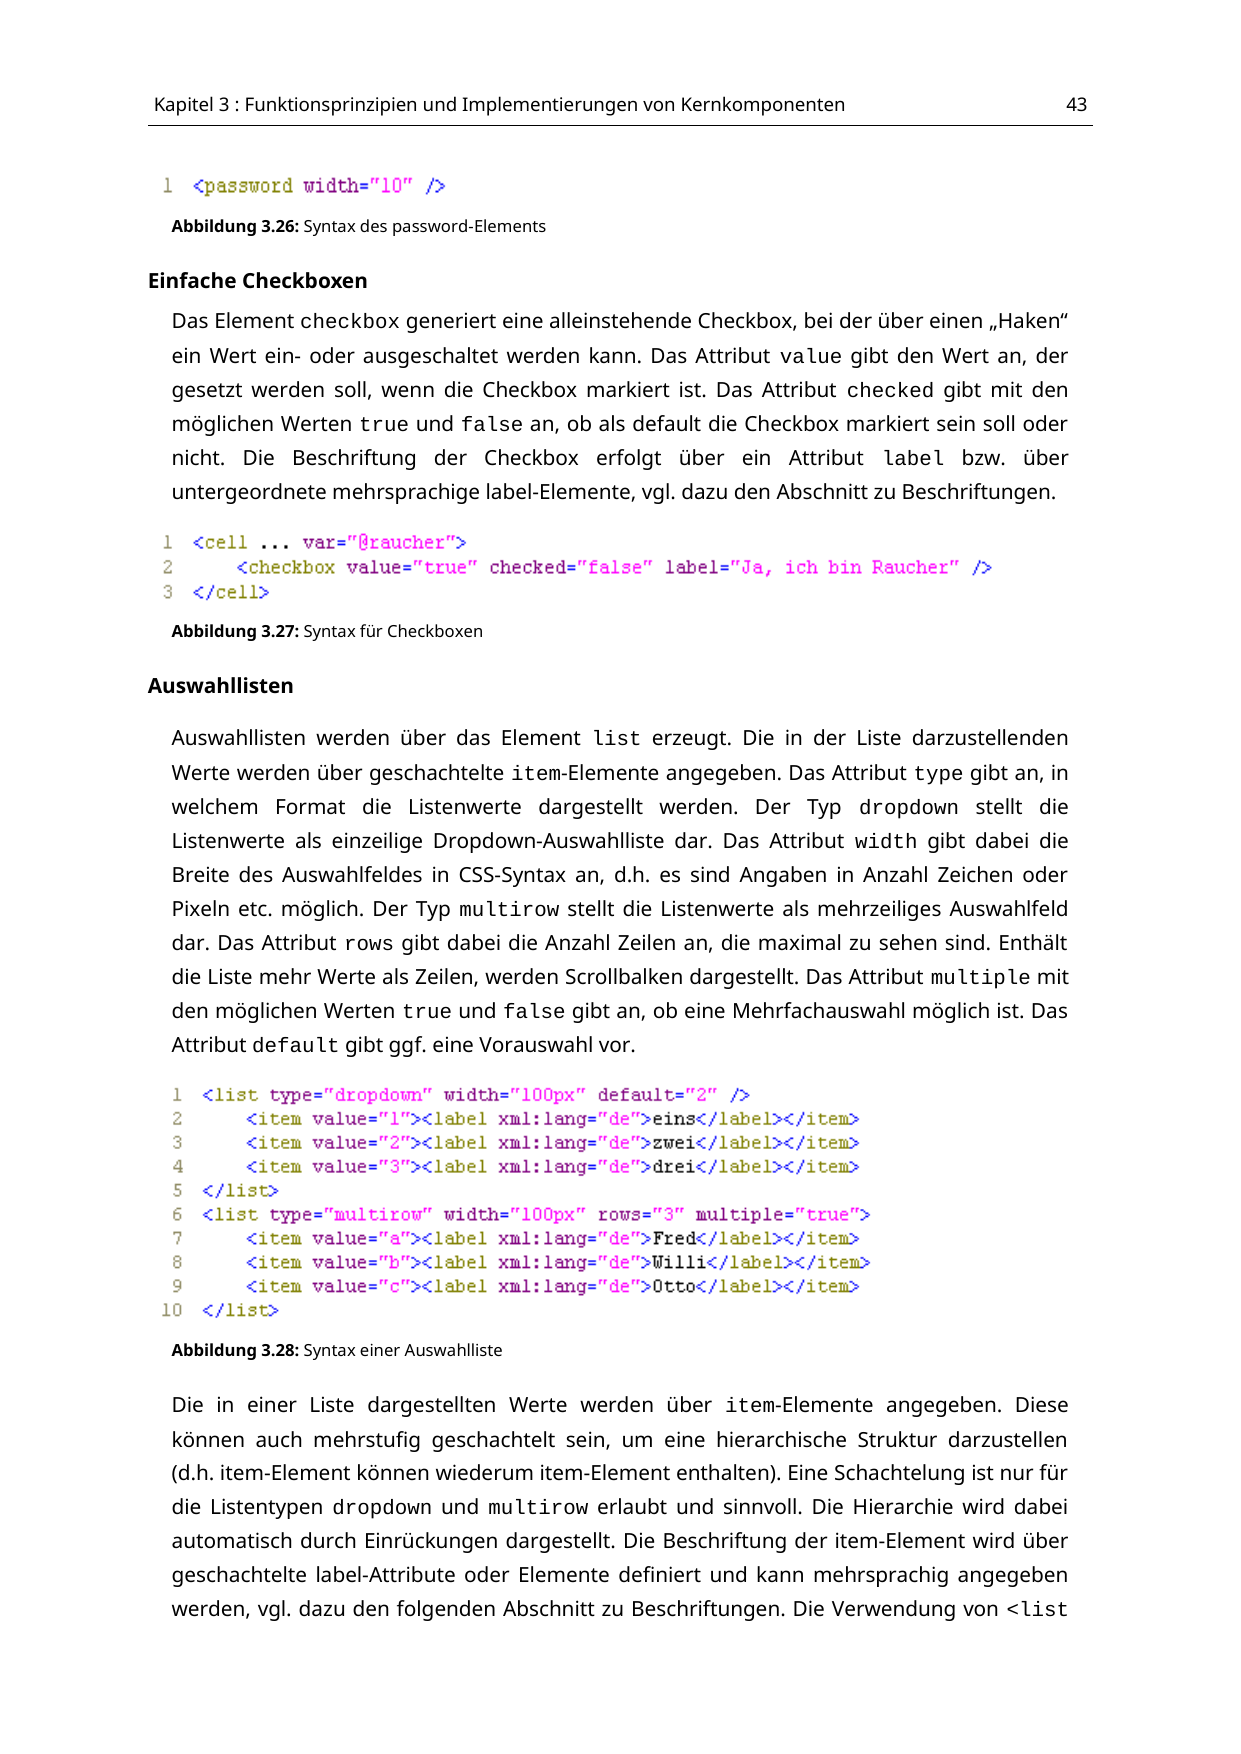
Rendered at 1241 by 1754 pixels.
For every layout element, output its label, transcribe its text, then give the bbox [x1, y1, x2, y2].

text Abbildung 3.29: Syntax einer Auswahlliste [171, 1322, 890, 1361]
subtitle Auswahllisten [148, 541, 1092, 700]
text Das Element checkbox generiert eine alleinstehende Checkbox, bei der über einen „Haken“ ein Wert ein- oder ausgeschaltet werden kann. Das Attribut value gibt den Wert an, der gesetzt werden soll, wenn die Checkbox markiert ist. Das Attribut checked gibt mit den möglichen Werten true und false an, ob als default die Checkbox markiert sein soll oder nicht. Die Beschriftung der Checkbox erfolgt über ein Attribut label bzw. über untergeordnete mehrsprachige label-Elemente, vgl. dazu den Abschnitt zu Beschriftungen. [171, 307, 1069, 506]
text Abbildung 3.27: Syntax des password-Elements [171, 200, 1030, 237]
text Auswahllisten werden über das Element list erzeugt. Die in der Liste darzustellenden Werte werden über geschachtelte item-Elemente angegeben. Das Attribut type gibt an, in welchem Format die Listenwerte dargestellt werden. Der Typ dropdown stellt die Listenwerte als einzeilige Dropdown-Auswahlliste dar. Das Attribut width gibt dabei die Breite des Auswahlfeldes in CSS-Syntax an, d.h. es sind Angaben in Anzahl Zeichen oder Pixeln etc. möglich. Der Typ multirow stellt die Listenwerte als mehrzeiliges Auswahlfeld dar. Das Attribut rows gibt dabei die Anzahl Zeilen an, die maximal zu sehen sind. Enthält die Liste mehr Werte als Zeilen, werden Scrollbalken dargestellt. Das Attribut multiple mit den möglichen Werten true und false gibt an, ob eine Mehrfachauswahl möglich ist. Das Attribut default gibt ggf. eine Vorauswahl vor. [171, 723, 1069, 1059]
text Die in einer Liste dargestellten Werte werden über item-Elemente angegeben. Diese können auch mehrstufig geschachtelt sein, um eine hierarchische Struktur darzustellen (d.h. item-Element können wiederum item-Element enthalten). Eine Schachtelung ist nur für die Listentypen dropdown und multirow erlaubt und sinnvoll. Die Hierarchie wird dabei automatisch durch Einrückungen dargestellt. Die Beschriftung der item-Element wird über geschachtelte label-Attribute oder Elemente definiert und kann mehrsprachig angegeben werden, vgl. dazu den folgenden Abschnitt zu Beschriftungen. Die Verwendung von <list [148, 1071, 1069, 1623]
text Abbildung 3.28: Syntax für Checkboxen [171, 603, 988, 642]
subtitle Einfache Checkboxen [148, 148, 1092, 295]
